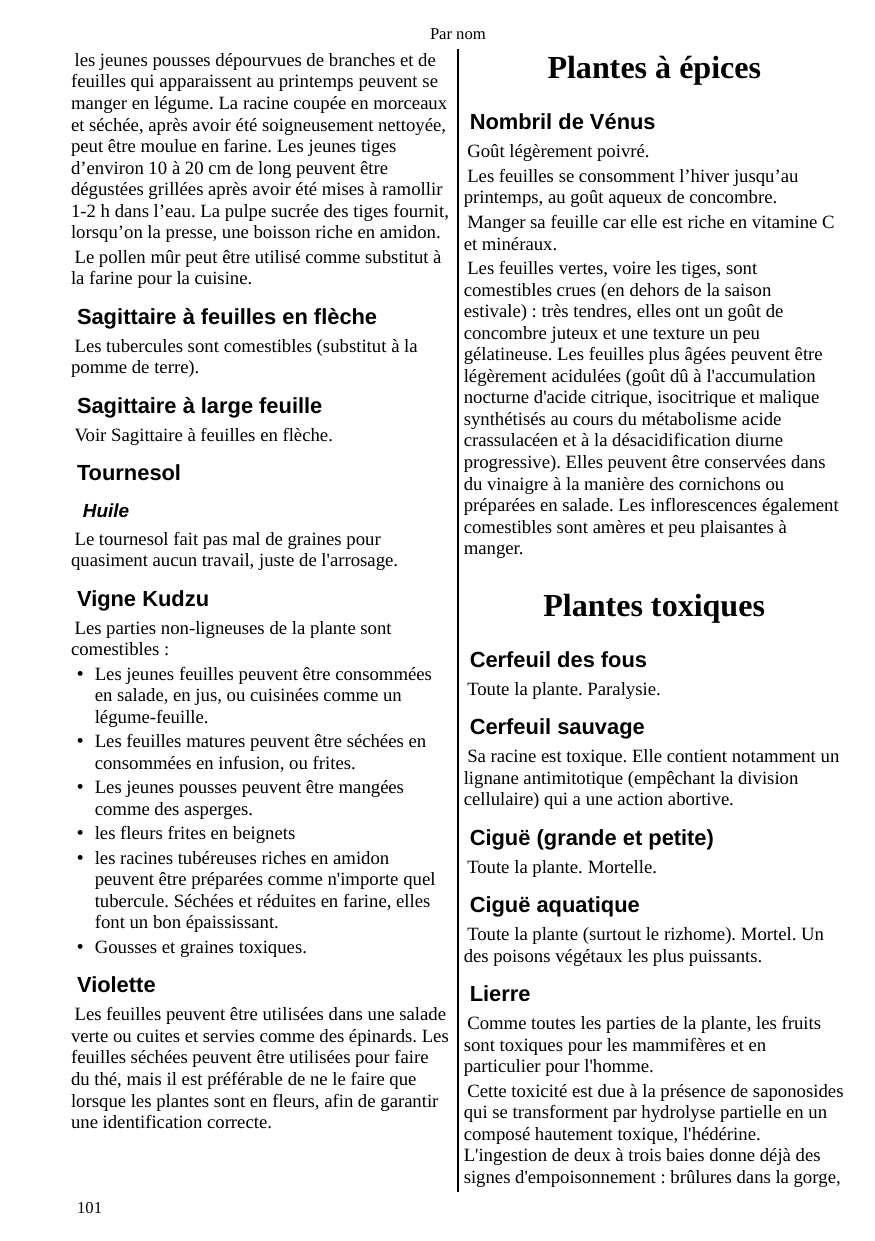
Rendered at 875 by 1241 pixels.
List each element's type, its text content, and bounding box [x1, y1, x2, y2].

list Gousses et graines toxiques. [77, 936, 452, 957]
text Cette toxicité est due à la présence de saponosides qui se transforment par hydrolyse partielle en un composé hautement toxique, l'hédérine. L'ingestion de deux à trois baies donne déjà des signes d'empoisonnement : brûlures dans la gorge, [463, 1079, 844, 1187]
text Comme toutes les parties de la plante, les fruits sont toxiques pour les mammifères et en particulier pour l'homme. [463, 1012, 844, 1077]
subtitle Cerfeuil sauvage [469, 714, 844, 739]
text Goût légèrement poivré. [463, 140, 844, 162]
subtitle Plantes toxiques [463, 586, 844, 623]
list les fleurs frites en beignets [77, 822, 452, 844]
subtitle Violette [77, 972, 452, 997]
text Le pollen mûr peut être utilisé comme substitut à la farine pour la cuisine. [71, 246, 452, 289]
text les jeunes pousses dépourvues de branches et de feuilles qui apparaissent au printemps peuvent se manger en légume. La racine coupée en morceaux et séchée, après avoir été soigneusement nettoyée, peut être moulue en farine. Les jeunes tiges d’environ 10 à 20 cm de long peuvent être dégustées grillées après avoir été mises à ramollir 1-2 h dans l’eau. La pulpe sucrée des tiges fournit, lorsqu’on la presse, une boisson riche en amidon. [71, 49, 452, 243]
subtitle Lierre [469, 981, 844, 1006]
text Manger sa feuille car elle est riche en vitamine C et minéraux. [463, 211, 844, 254]
subtitle Sagittaire à large feuille [77, 392, 452, 418]
text Toute la plante. Paralysie. [463, 678, 844, 699]
list Les feuilles matures peuvent être séchées en consommées en infusion, ou frites. [77, 730, 452, 773]
text Toute la plante (surtout le rizhome). Mortel. Un des poisons végétaux les plus puissants. [463, 923, 844, 966]
subtitle Cerfeuil des fous [469, 647, 844, 672]
list Les jeunes feuilles peuvent être consommées en salade, en jus, ou cuisinées comme un légume-feuille. [77, 663, 452, 727]
subtitle Nombril de Vénus [469, 109, 844, 134]
list les racines tubéreuses riches en amidon peuvent être préparées comme n'importe quel tubercule. Séchées et réduites en farine, elles font un bon épaississant. [77, 847, 452, 933]
text Les tubercules sont comestibles (substitut à la pomme de terre). [71, 335, 452, 378]
text Les feuilles se consomment l’hiver jusqu’au printemps, au goût aqueux de concombre. [463, 165, 844, 208]
text Les feuilles peuvent être utilisées dans une salade verte ou cuites et servies comme des épinards. Les feuilles séchées peuvent être utilisées pour faire du thé, mais il est préférable de ne le faire que lorsque les plantes sont en fleurs, afin de garantir une identification correcte. [71, 1003, 452, 1133]
subtitle Tournesol [77, 460, 452, 485]
list Les jeunes pousses peuvent être mangées comme des asperges. [77, 776, 452, 819]
text Les feuilles vertes, voire les tiges, sont comestibles crues (en dehors de la saison estivale) : très tendres, elles ont un goût de concombre juteux et une texture un peu gélatineuse. Les feuilles plus âgées peuvent être légèrement acidulées (goût dû à l'accumulation nocturne d'acide citrique, isocitrique et malique synthétisés au cours du métabolisme acide crassulacéen et à la désacidification diurne progressive). Elles peuvent être conservées dans du vinaigre à la manière des cornichons ou préparées en salade. Les inflorescences également comestibles sont amères et peu plaisantes à manger. [463, 257, 844, 559]
subtitle Sagittaire à feuilles en flèche [77, 303, 452, 329]
subtitle Ciguë (grande et petite) [469, 824, 844, 850]
text Les parties non-ligneuses de la plante sont comestibles : [71, 617, 452, 660]
subtitle Plantes à épices [463, 49, 844, 86]
text Toute la plante. Mortelle. [463, 856, 844, 877]
subtitle Huile [83, 500, 452, 522]
subtitle Vigne Kudzu [77, 585, 452, 611]
text Voir Sagittaire à feuilles en flèche. [71, 424, 452, 445]
text Sa racine est toxique. Elle contient notamment un lignane antimitotique (empêchant la division cellulaire) qui a une action abortive. [463, 745, 844, 810]
text Le tournesol fait pas mal de graines pour quasiment aucun travail, juste de l'arrosage. [71, 528, 452, 571]
subtitle Ciguë aquatique [469, 892, 844, 917]
